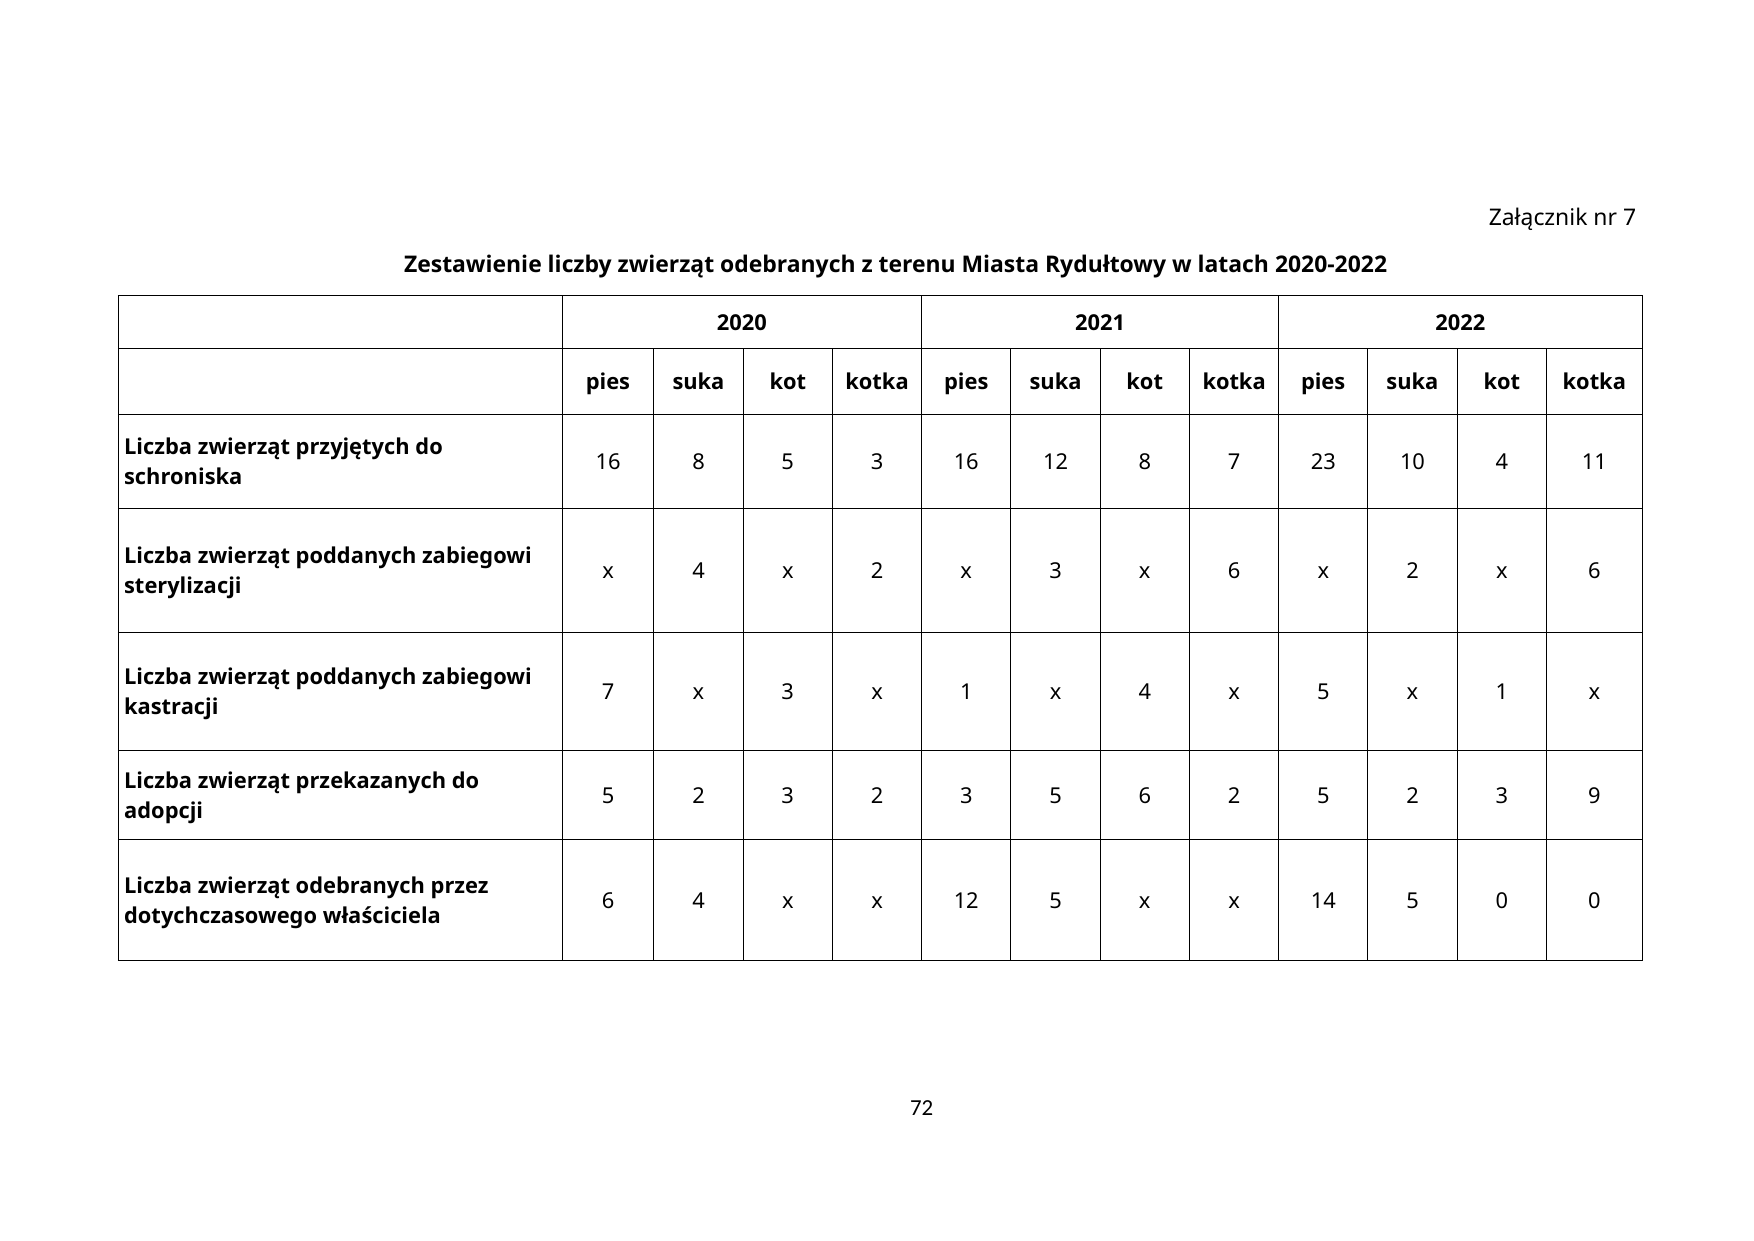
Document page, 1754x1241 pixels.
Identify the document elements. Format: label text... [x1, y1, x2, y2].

table_cell Liczba zwierząt poddanych zabiegowi sterylizacji [119, 509, 562, 631]
table_cell x [833, 840, 921, 960]
table_cell kot [1101, 349, 1189, 414]
table_cell kotka [1547, 349, 1642, 414]
table_cell 1 [1458, 633, 1546, 750]
table_cell 9 [1547, 751, 1642, 839]
table_cell kot [744, 349, 832, 414]
table_cell 14 [1279, 840, 1367, 960]
table_cell 0 [1458, 840, 1546, 960]
table_cell suka [1368, 349, 1457, 414]
table_cell kotka [833, 349, 921, 414]
table_cell pies [563, 349, 653, 414]
table_cell 23 [1279, 415, 1367, 507]
table_cell x [1101, 840, 1189, 960]
table_cell 7 [1190, 415, 1278, 507]
table_cell 3 [922, 751, 1010, 839]
table_cell 2 [1368, 509, 1457, 631]
table_cell 1 [922, 633, 1010, 750]
table_cell x [1011, 633, 1100, 750]
table_cell 5 [744, 415, 832, 507]
text Zestawienie liczby zwierząt odebranych z terenu Miasta Rydułtowy w latach 2020-2022 [156, 248, 1636, 279]
table_cell 4 [1101, 633, 1189, 750]
table_cell 4 [654, 840, 743, 960]
table_cell Liczba zwierząt poddanych zabiegowi kastracji [119, 633, 562, 750]
table_cell 5 [563, 751, 653, 839]
table_cell Liczba zwierząt odebranych przez dotychczasowego właściciela [119, 840, 562, 960]
table_cell x [744, 840, 832, 960]
table_cell 2 [654, 751, 743, 839]
table_cell 5 [1011, 751, 1100, 839]
table_cell 4 [654, 509, 743, 631]
table_cell 16 [922, 415, 1010, 507]
text Załącznik nr 7 [156, 201, 1636, 232]
table_cell 2 [833, 509, 921, 631]
table_cell 10 [1368, 415, 1457, 507]
table_cell 2 [1190, 751, 1278, 839]
table_cell 6 [1101, 751, 1189, 839]
table_cell 3 [1011, 509, 1100, 631]
table_cell 3 [1458, 751, 1546, 839]
table_cell 3 [744, 633, 832, 750]
table_cell kot [1458, 349, 1546, 414]
table_cell 3 [833, 415, 921, 507]
table_cell 16 [563, 415, 653, 507]
table_cell 5 [1279, 751, 1367, 839]
table_cell x [1547, 633, 1642, 750]
table_cell 7 [563, 633, 653, 750]
table_cell 11 [1547, 415, 1642, 507]
table_header [119, 296, 562, 348]
table_cell x [1101, 509, 1189, 631]
table_cell pies [922, 349, 1010, 414]
table_cell 12 [1011, 415, 1100, 507]
table_cell 6 [563, 840, 653, 960]
table_cell x [744, 509, 832, 631]
table_cell 3 [744, 751, 832, 839]
table_cell x [1190, 840, 1278, 960]
table_header 2022 [1279, 296, 1642, 348]
table_cell 6 [1190, 509, 1278, 631]
table_cell x [922, 509, 1010, 631]
table_cell 12 [922, 840, 1010, 960]
table_cell suka [654, 349, 743, 414]
table_cell 2 [833, 751, 921, 839]
table_cell 8 [654, 415, 743, 507]
table_cell x [563, 509, 653, 631]
table_cell kotka [1190, 349, 1278, 414]
table_cell x [654, 633, 743, 750]
table_cell x [1368, 633, 1457, 750]
table_cell 2 [1368, 751, 1457, 839]
table_cell 5 [1011, 840, 1100, 960]
table_cell x [1190, 633, 1278, 750]
table_cell pies [1279, 349, 1367, 414]
table_cell Liczba zwierząt przyjętych do schroniska [119, 415, 562, 507]
table_header 2020 [563, 296, 921, 348]
table_cell suka [1011, 349, 1100, 414]
table_cell 0 [1547, 840, 1642, 960]
table_cell 8 [1101, 415, 1189, 507]
table_cell 6 [1547, 509, 1642, 631]
table_cell Liczba zwierząt przekazanych do adopcji [119, 751, 562, 839]
table_cell 4 [1458, 415, 1546, 507]
table_cell [119, 349, 562, 414]
table_cell 5 [1368, 840, 1457, 960]
table_cell x [1458, 509, 1546, 631]
table_header 2021 [922, 296, 1278, 348]
table_cell x [833, 633, 921, 750]
table_cell 5 [1279, 633, 1367, 750]
table_cell x [1279, 509, 1367, 631]
